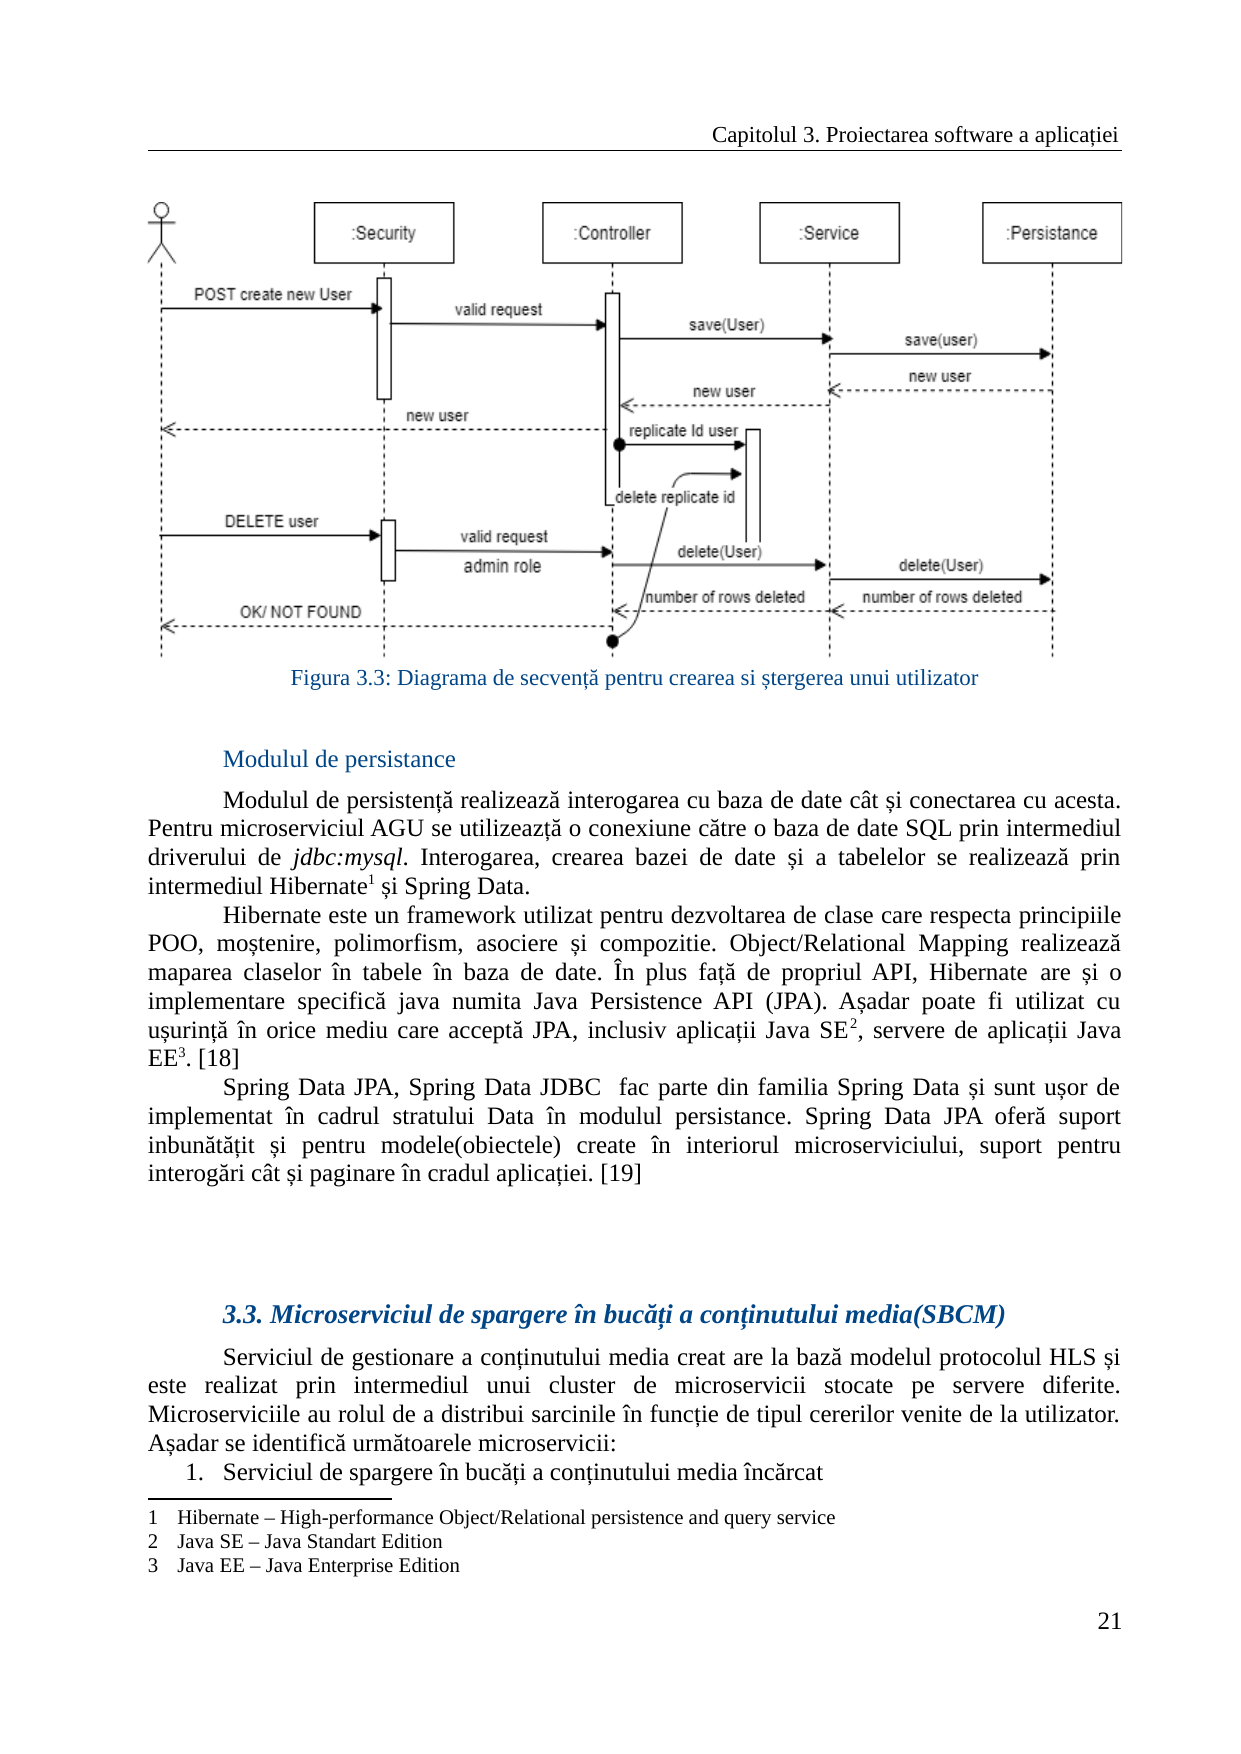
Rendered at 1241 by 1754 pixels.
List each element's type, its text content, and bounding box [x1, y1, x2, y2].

text Hibernate este un framework utilizat pentru dezvoltarea de clase care respecta principiile POO, moștenire, polimorfism, asociere și compozitie. Object/Relational Mapping realizează maparea claselor în tabele în baza de date. În plus față de propriul API, Hibernate are și o implementare specifică java numita Java Persistence API (JPA). Așadar poate fi utilizat cu ușurință în orice mediu care acceptă JPA, inclusiv aplicații Java SE, servere de aplicații Java EE. [18] [148, 900, 1122, 1072]
text Java EE – Java Enterprise Edition [148, 1553, 1122, 1577]
text Spring Data JPA, Spring Data JDBC fac parte din familia Spring Data și sunt ușor de implementat în cadrul stratului Data în modulul persistance. Spring Data JPA oferă suport inbunătățit și pentru modele(obiectele) create în interiorul microserviciului, suport pentru interogări cât și paginare în cradul aplicației. [19] [148, 1072, 1122, 1187]
picture [147, 202, 1123, 659]
text Modulul de persistență realizează interogarea cu baza de date cât și conectarea cu acesta. Pentru microserviciul AGU se utilizeazță o conexiune către o baza de date SQL prin intermediul driverului de jdbc:mysql. Interogarea, crearea bazei de date și a tabelelor se realizează prin intermediul Hibernate și Spring Data. [148, 785, 1122, 900]
text Serviciul de gestionare a conținutului media creat are la bază modelul protocolul HLS și este realizat prin intermediul unui cluster de microservicii stocate pe servere diferite. Microserviciile au rolul de a distribui sarcinile în funcție de tipul cererilor venite de la utilizator. Așadar se identifică următoarele microservicii: [148, 1342, 1122, 1457]
text Hibernate – High-performance Object/Relational persistence and query service [148, 1505, 1122, 1529]
subtitle Modulul de persistance [221, 744, 1122, 772]
list Serviciul de spargere în bucăți a conținutului media încărcat [185, 1457, 1122, 1486]
text Figura 3.3: Diagrama de secvență pentru crearea si ștergerea unui utilizator [144, 659, 1126, 690]
subtitle Microserviciul de spargere în bucăți a conținutului media(SBCM) [223, 1298, 1122, 1329]
text Java SE – Java Standart Edition [148, 1529, 1122, 1553]
